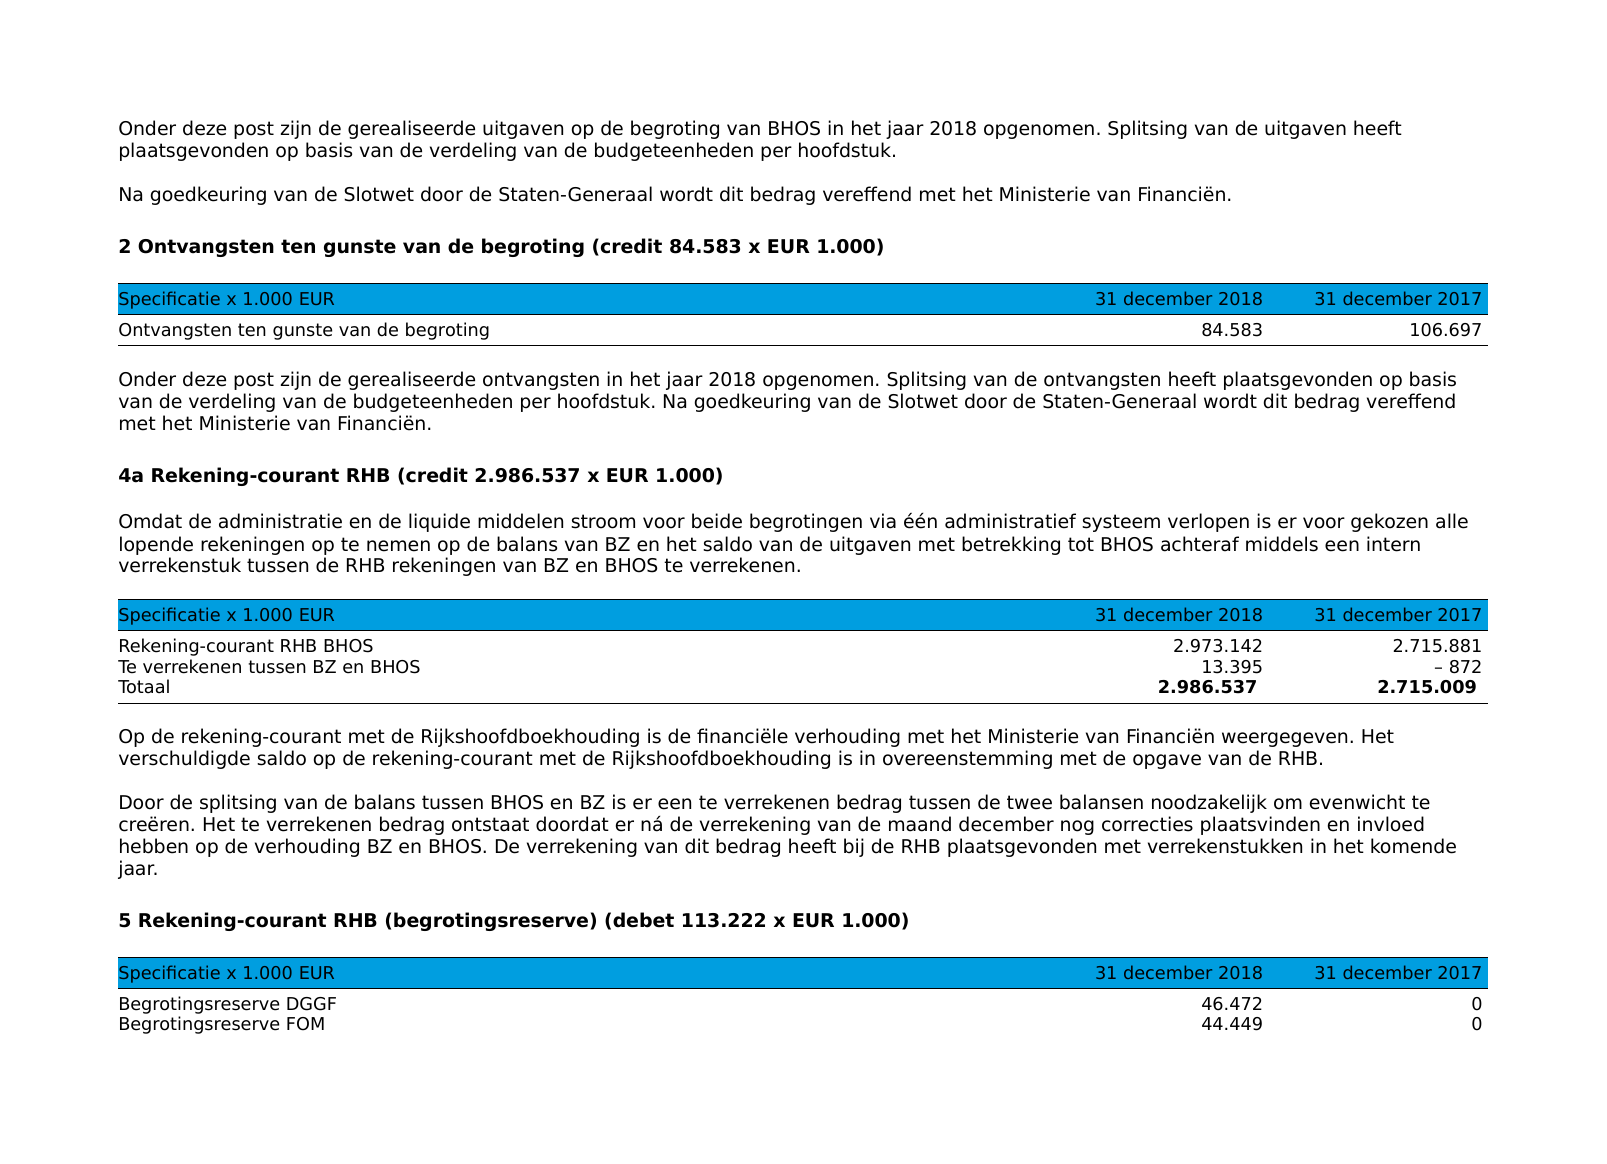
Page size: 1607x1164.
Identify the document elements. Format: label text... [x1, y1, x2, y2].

text Op de rekening-courant met de Rijkshoofdboekhouding is de financiële verhouding met het Ministerie van Financiën weergegeven. Het verschuldigde saldo op de rekening-courant met de Rijkshoofdboekhouding is in overeenstemming met de opgave van de RHB. [118, 726, 1488, 770]
subtitle 4a Rekening-courant RHB (credit 2.986.537 x EUR 1.000) [118, 464, 1488, 486]
table_cell 44.449 [1050, 1014, 1269, 1035]
table_header Specificatie x 1.000 EUR [118, 284, 1050, 314]
table_cell 84.583 [1050, 315, 1269, 345]
table_cell 0 [1269, 1014, 1488, 1035]
table_cell 106.697 [1269, 315, 1488, 345]
table_header 31 december 2018 [1050, 600, 1269, 630]
table_header 31 december 2017 [1269, 600, 1488, 630]
subtitle 5 Rekening-courant RHB (begrotingsreserve) (debet 113.222 x EUR 1.000) [118, 910, 1488, 932]
table_header Specificatie x 1.000 EUR [118, 600, 1050, 630]
table_cell 2.715.881 [1269, 631, 1488, 657]
table_cell 13.395 [1050, 657, 1269, 677]
text Door de splitsing van de balans tussen BHOS en BZ is er een te verrekenen bedrag tussen de twee balansen noodzakelijk om evenwicht te creëren. Het te verrekenen bedrag ontstaat doordat er ná de verrekening van de maand december nog correcties plaatsvinden en invloed hebben op de verhouding BZ en BHOS. De verrekening van dit bedrag heeft bij de RHB plaatsgevonden met verrekenstukken in het komende jaar. [118, 792, 1488, 880]
table_cell – 872 [1269, 657, 1488, 677]
text Na goedkeuring van de Slotwet door de Staten-Generaal wordt dit bedrag vereffend met het Ministerie van Financiën. [118, 184, 1488, 206]
table_cell Ontvangsten ten gunste van de begroting [118, 315, 1050, 345]
table_cell Begrotingsreserve DGGF [118, 989, 1050, 1014]
table_header 31 december 2018 [1050, 284, 1269, 314]
text Onder deze post zijn de gerealiseerde ontvangsten in het jaar 2018 opgenomen. Splitsing van de ontvangsten heeft plaatsgevonden op basis van de verdeling van de budgeteenheden per hoofdstuk. Na goedkeuring van de Slotwet door de Staten-Generaal wordt dit bedrag vereffend met het Ministerie van Financiën. [118, 368, 1488, 434]
table_cell 2.715.009 [1269, 677, 1488, 703]
table_cell Te verrekenen tussen BZ en BHOS [118, 657, 1050, 677]
table_cell 2.986.537 [1050, 677, 1269, 703]
table_header 31 december 2017 [1269, 958, 1488, 988]
table_cell 0 [1269, 989, 1488, 1014]
table_cell 46.472 [1050, 989, 1269, 1014]
table_header Specificatie x 1.000 EUR [118, 958, 1050, 988]
text Onder deze post zijn de gerealiseerde uitgaven op de begroting van BHOS in het jaar 2018 opgenomen. Splitsing van de uitgaven heeft plaatsgevonden op basis van de verdeling van de budgeteenheden per hoofdstuk. [118, 118, 1488, 162]
table_cell 2.973.142 [1050, 631, 1269, 657]
table_header 31 december 2017 [1269, 284, 1488, 314]
subtitle 2 Ontvangsten ten gunste van de begroting (credit 84.583 x EUR 1.000) [118, 236, 1488, 258]
table_header 31 december 2018 [1050, 958, 1269, 988]
text Omdat de administratie en de liquide middelen stroom voor beide begrotingen via één administratief systeem verlopen is er voor gekozen alle lopende rekeningen op te nemen op de balans van BZ en het saldo van de uitgaven met betrekking tot BHOS achteraf middels een intern verrekenstuk tussen de RHB rekeningen van BZ en BHOS te verrekenen. [118, 511, 1488, 577]
table_cell Begrotingsreserve FOM [118, 1014, 1050, 1035]
table_cell Rekening-courant RHB BHOS [118, 631, 1050, 657]
table_cell Totaal [118, 677, 1050, 703]
